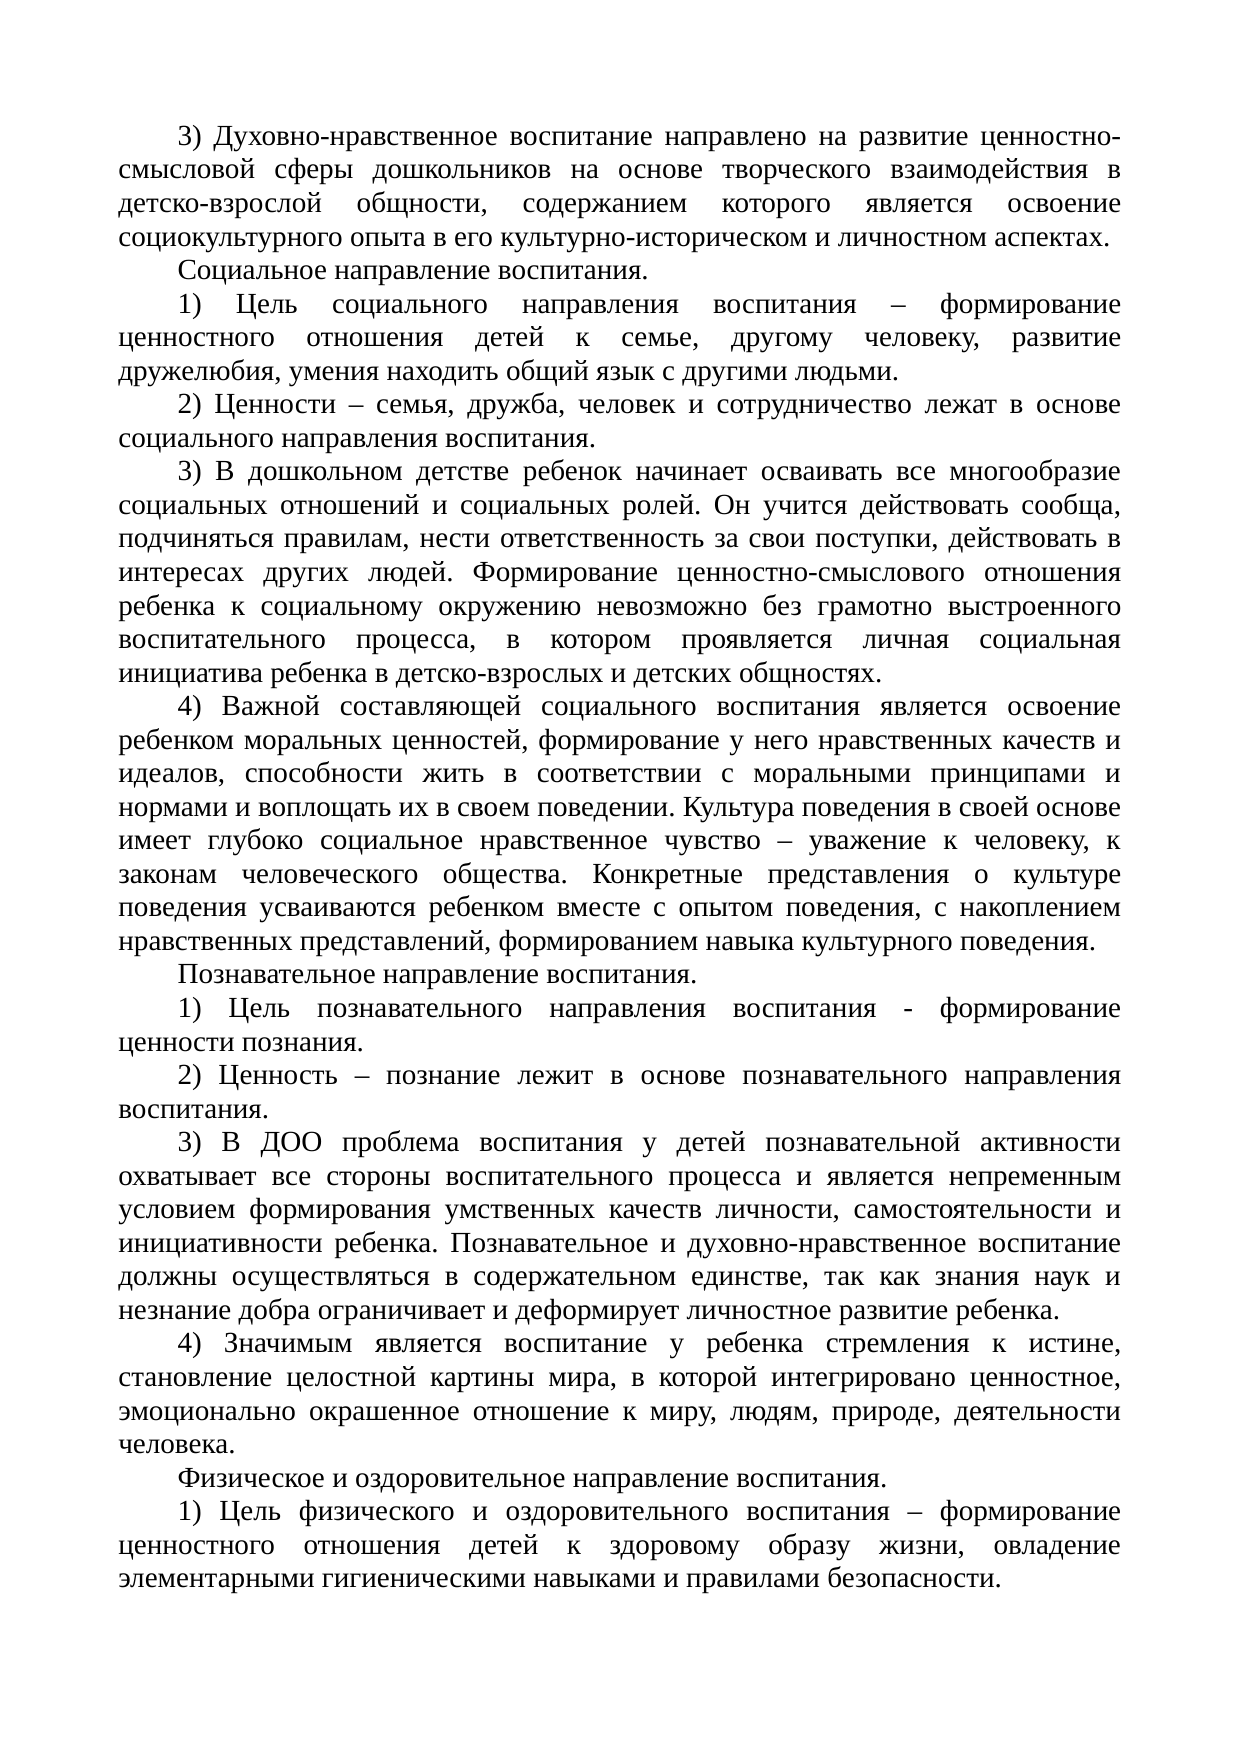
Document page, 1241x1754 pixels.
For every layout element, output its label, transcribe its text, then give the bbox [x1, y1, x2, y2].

text Физическое и оздоровительное направление воспитания. [118, 1460, 1122, 1493]
text 3) В ДОО проблема воспитания у детей познавательной активности охватывает все стороны воспитательного процесса и является непременным условием формирования умственных качеств личности, самостоятельности и инициативности ребенка. Познавательное и духовно-нравственное воспитание должны осуществляться в содержательном единстве, так как знания наук и незнание добра ограничивает и деформирует личностное развитие ребенка. [118, 1124, 1122, 1326]
text 2) Ценность – познание лежит в основе познавательного направления воспитания. [118, 1057, 1122, 1124]
text Социальное направление воспитания. [118, 252, 1122, 286]
text Познавательное направление воспитания. [118, 957, 1122, 990]
text 4) Важной составляющей социального воспитания является освоение ребенком моральных ценностей, формирование у него нравственных качеств и идеалов, способности жить в соответствии с моральными принципами и нормами и воплощать их в своем поведении. Культура поведения в своей основе имеет глубоко социальное нравственное чувство – уважение к человеку, к законам человеческого общества. Конкретные представления о культуре поведения усваиваются ребенком вместе с опытом поведения, с накоплением нравственных представлений, формированием навыка культурного поведения. [118, 688, 1122, 957]
text 1) Цель социального направления воспитания – формирование ценностного отношения детей к семье, другому человеку, развитие дружелюбия, умения находить общий язык с другими людьми. [118, 286, 1122, 386]
text 3) В дошкольном детстве ребенок начинает осваивать все многообразие социальных отношений и социальных ролей. Он учится действовать сообща, подчиняться правилам, нести ответственность за свои поступки, действовать в интересах других людей. Формирование ценностно-смыслового отношения ребенка к социальному окружению невозможно без грамотно выстроенного воспитательного процесса, в котором проявляется личная социальная инициатива ребенка в детско-взрослых и детских общностях. [118, 453, 1122, 688]
text 4) Значимым является воспитание у ребенка стремления к истине, становление целостной картины мира, в которой интегрировано ценностное, эмоционально окрашенное отношение к миру, людям, природе, деятельности человека. [118, 1326, 1122, 1460]
text 1) Цель познавательного направления воспитания - формирование ценности познания. [118, 990, 1122, 1057]
text 3) Духовно-нравственное воспитание направлено на развитие ценностно-смысловой сферы дошкольников на основе творческого взаимодействия в детско-взрослой общности, содержанием которого является освоение социокультурного опыта в его культурно-историческом и личностном аспектах. [118, 118, 1122, 252]
text 2) Ценности – семья, дружба, человек и сотрудничество лежат в основе социального направления воспитания. [118, 386, 1122, 453]
text 1) Цель физического и оздоровительного воспитания – формирование ценностного отношения детей к здоровому образу жизни, овладение элементарными гигиеническими навыками и правилами безопасности. [118, 1493, 1122, 1594]
